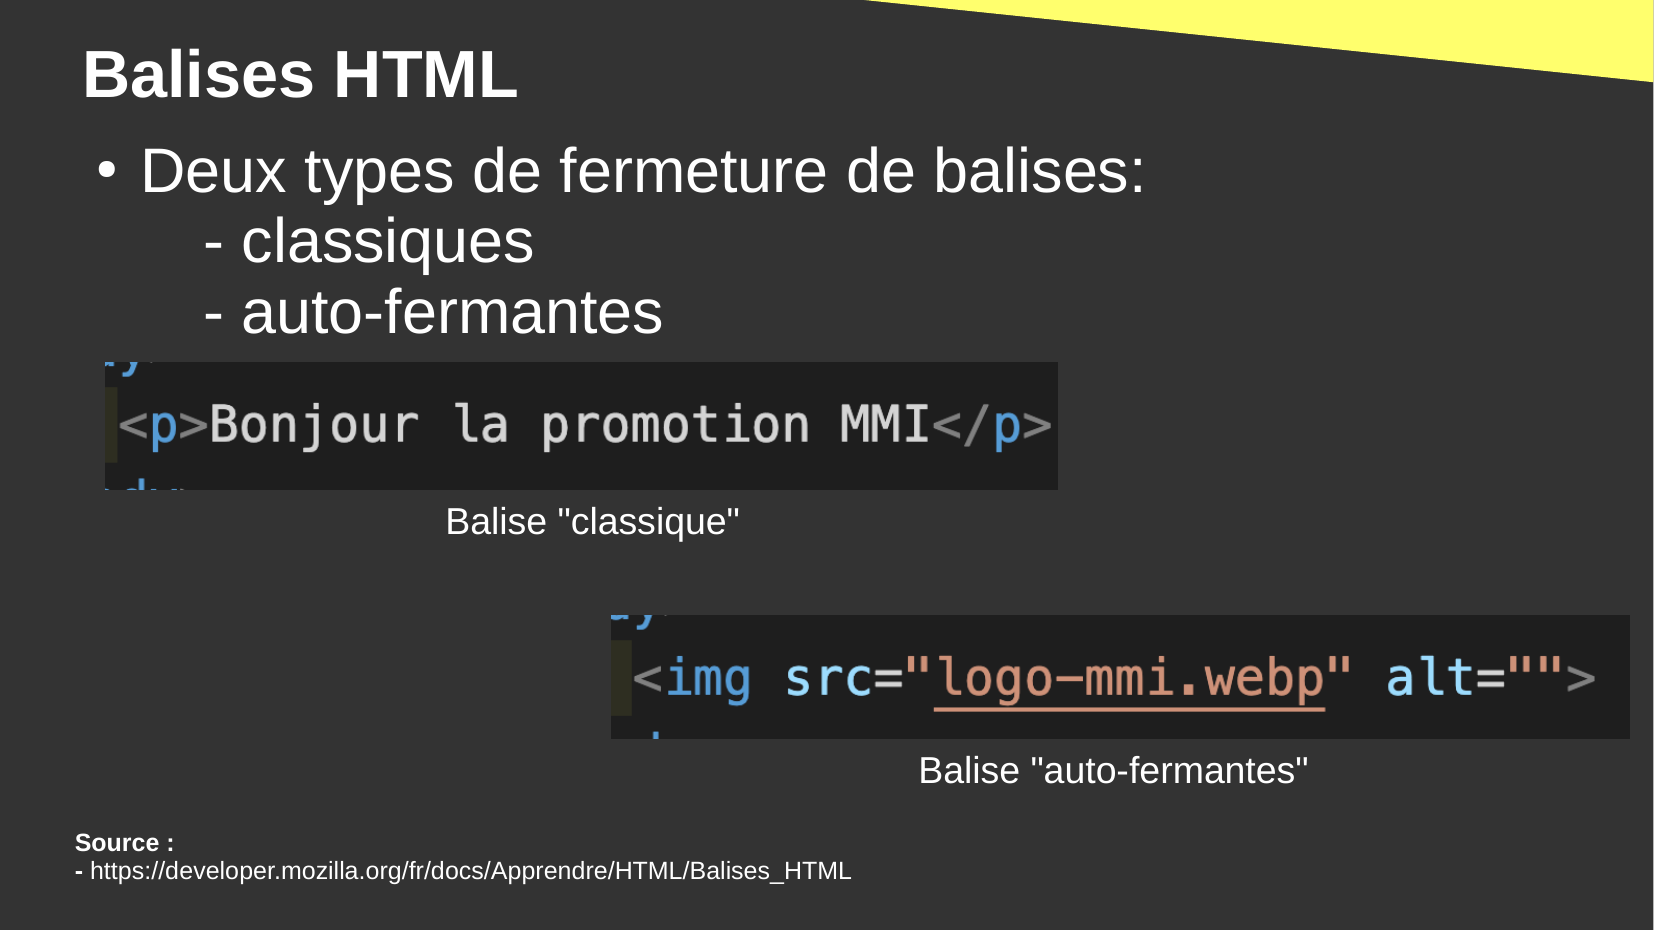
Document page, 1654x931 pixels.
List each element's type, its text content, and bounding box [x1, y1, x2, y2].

text_box Source : - https://developer.mozilla.org/fr/docs/Apprendre/HTML/Balises_HTML [59, 821, 1546, 906]
text_box Balise "classique" [398, 493, 787, 573]
title Balises HTML [82, 37, 1571, 114]
picture [105, 362, 1058, 490]
text_box [864, 0, 1654, 83]
text_box Balise "auto-fermantes" [878, 741, 1349, 799]
list Deux types de fermeture de balises: - classiques - auto-fermantes [80, 135, 1569, 349]
picture [611, 615, 1630, 739]
